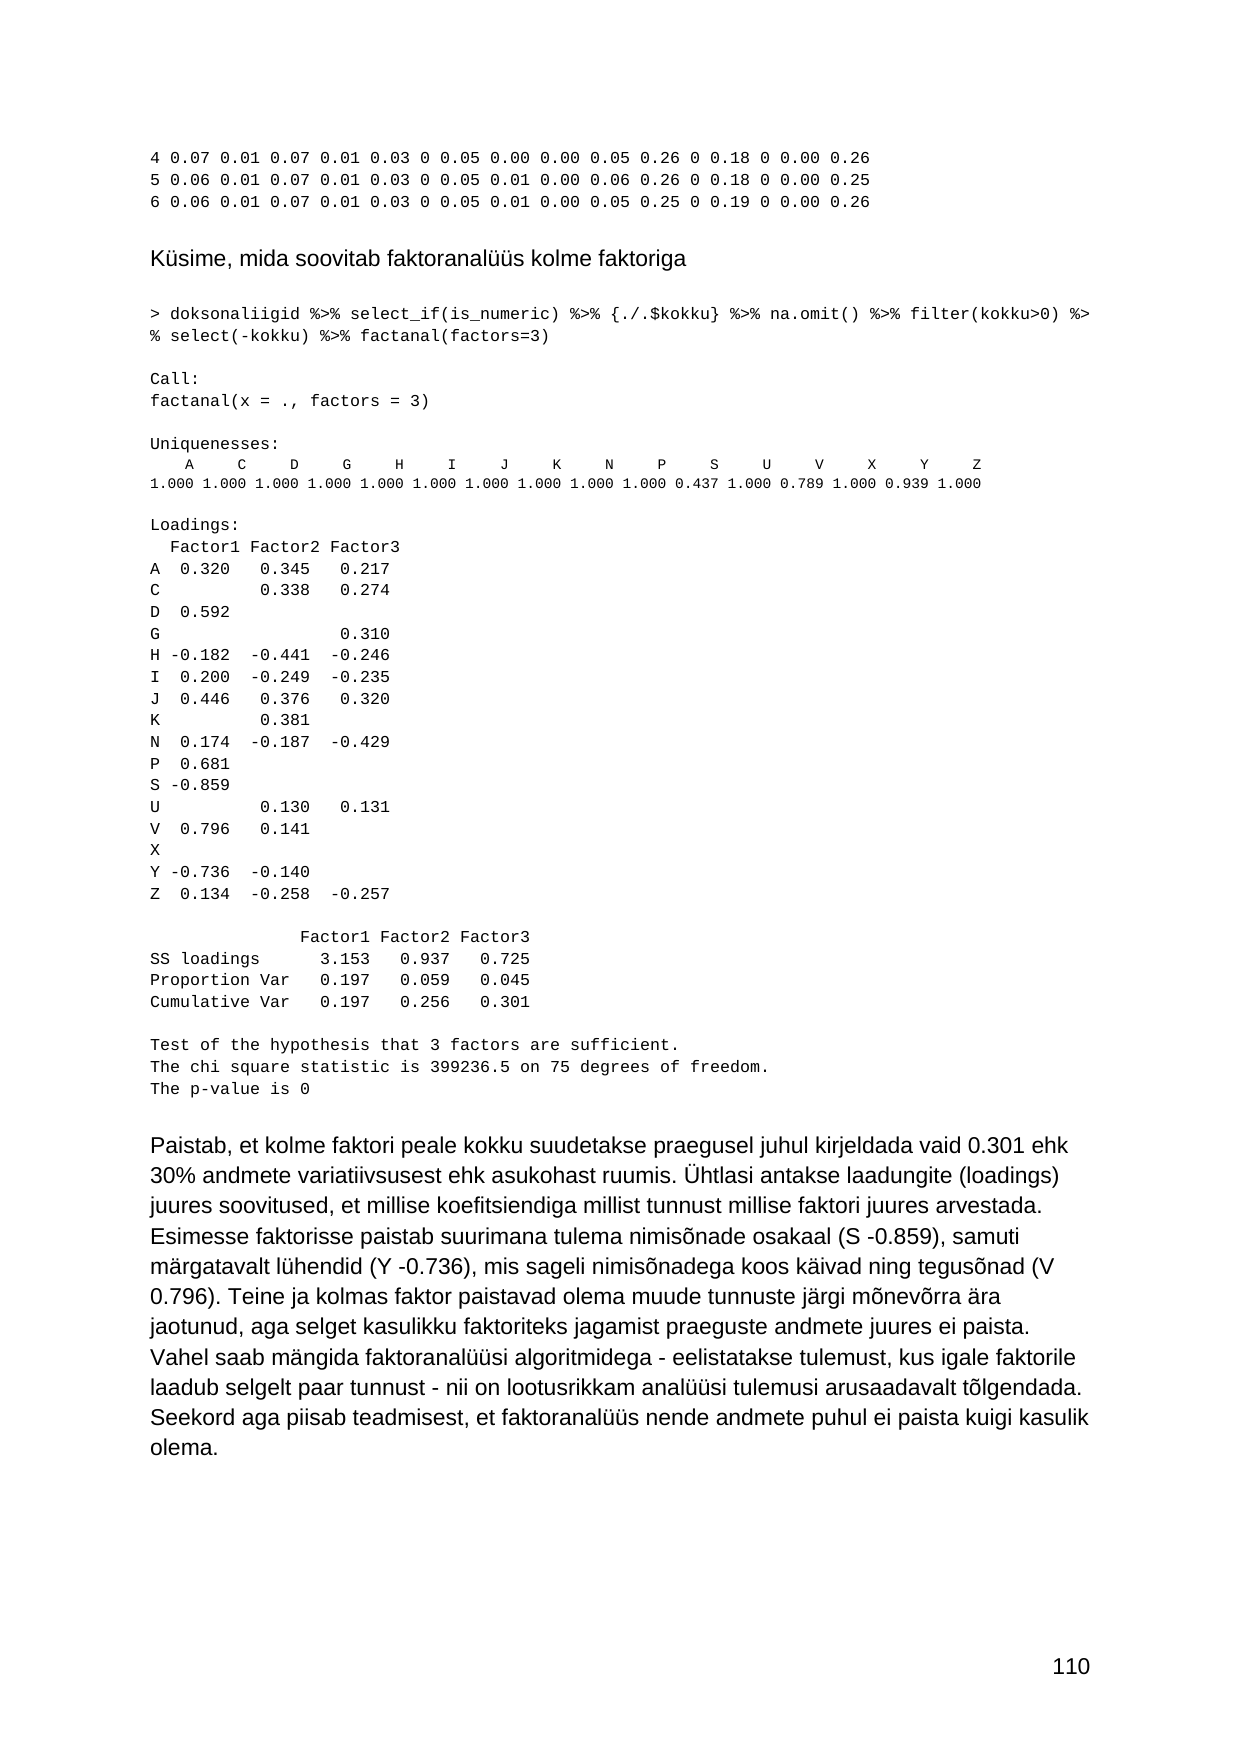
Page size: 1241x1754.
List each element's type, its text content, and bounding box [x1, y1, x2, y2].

text 6 0.06 0.01 0.07 0.01 0.03 0 0.05 0.01 0.00 0.05 0.25 0 0.19 0 0.00 0.26 [150, 193, 1090, 212]
text SS loadings 3.153 0.937 0.725 [150, 950, 1090, 969]
text P 0.681 [150, 755, 1090, 774]
text C 0.338 0.274 [150, 582, 1090, 601]
text factanal(x = ., factors = 3) [150, 392, 1090, 411]
text J 0.446 0.376 0.320 [150, 690, 1090, 709]
text Call: [150, 371, 1090, 389]
text S -0.859 [150, 777, 1090, 796]
text H -0.182 -0.441 -0.246 [150, 647, 1090, 666]
text Y -0.736 -0.140 [150, 863, 1090, 882]
text Z 0.134 -0.258 -0.257 [150, 885, 1090, 904]
text G 0.310 [150, 625, 1090, 644]
text Proportion Var 0.197 0.059 0.045 [150, 972, 1090, 991]
text U 0.130 0.131 [150, 798, 1090, 817]
text Factor1 Factor2 Factor3 [150, 538, 1090, 557]
text K 0.381 [150, 712, 1090, 731]
text Paistab, et kolme faktori peale kokku suudetakse praegusel juhul kirjeldada vaid 0.301 ehk 30% andmete variatiivsusest ehk asukohast ruumis. Ühtlasi antakse laadungite (loadings) juures soovitused, et millise koefitsiendiga millist tunnust millise faktori juures arvestada. Esimesse faktorisse paistab suurimana tulema nimisõnade osakaal (S -0.859), samuti märgatavalt lühendid (Y -0.736), mis sageli nimisõnadega koos käivad ning tegusõnad (V 0.796). Teine ja kolmas faktor paistavad olema muude tunnuste järgi mõnevõrra ära jaotunud, aga selget kasulikku faktoriteks jagamist praeguste andmete juures ei paista. Vahel saab mängida faktoranalüüsi algoritmidega - eelistatakse tulemust, kus igale faktorile laadub selgelt paar tunnust - nii on lootusrikkam analüüsi tulemusi arusaadavalt tõlgendada. Seekord aga piisab teadmisest, et faktoranalüüs nende andmete puhul ei paista kuigi kasulik olema. [150, 1132, 1090, 1461]
text The p-value is 0 [150, 1080, 1090, 1099]
text N 0.174 -0.187 -0.429 [150, 733, 1090, 752]
text D 0.592 [150, 603, 1090, 622]
text V 0.796 0.141 [150, 820, 1090, 839]
text Uniquenesses: [150, 436, 1090, 454]
text A 0.320 0.345 0.217 [150, 560, 1090, 579]
text 4 0.07 0.01 0.07 0.01 0.03 0 0.05 0.00 0.00 0.05 0.26 0 0.18 0 0.00 0.26 [150, 150, 1090, 169]
text The chi square statistic is 399236.5 on 75 degrees of freedom. [150, 1058, 1090, 1077]
text X [150, 842, 1090, 861]
text 5 0.06 0.01 0.07 0.01 0.03 0 0.05 0.01 0.00 0.06 0.26 0 0.18 0 0.00 0.25 [150, 172, 1090, 191]
text Loadings: [150, 517, 1090, 536]
text I 0.200 -0.249 -0.235 [150, 668, 1090, 687]
text Factor1 Factor2 Factor3 [150, 928, 1090, 947]
text > doksonaliigid %>% select_if(is_numeric) %>% {./.$kokku} %>% na.omit() %>% filter(kokku>0) %>% select(-kokku) %>% factanal(factors=3) [150, 306, 1090, 346]
text Test of the hypothesis that 3 factors are sufficient. [150, 1037, 1090, 1056]
text Küsime, mida soovitab faktoranalüüs kolme faktoriga [150, 245, 1090, 272]
text A C D G H I J K N P S U V X Y Z [150, 457, 1090, 474]
text Cumulative Var 0.197 0.256 0.301 [150, 993, 1090, 1012]
text 1.000 1.000 1.000 1.000 1.000 1.000 1.000 1.000 1.000 1.000 0.437 1.000 0.789 1.000 0.939 1.000 [150, 476, 1090, 493]
